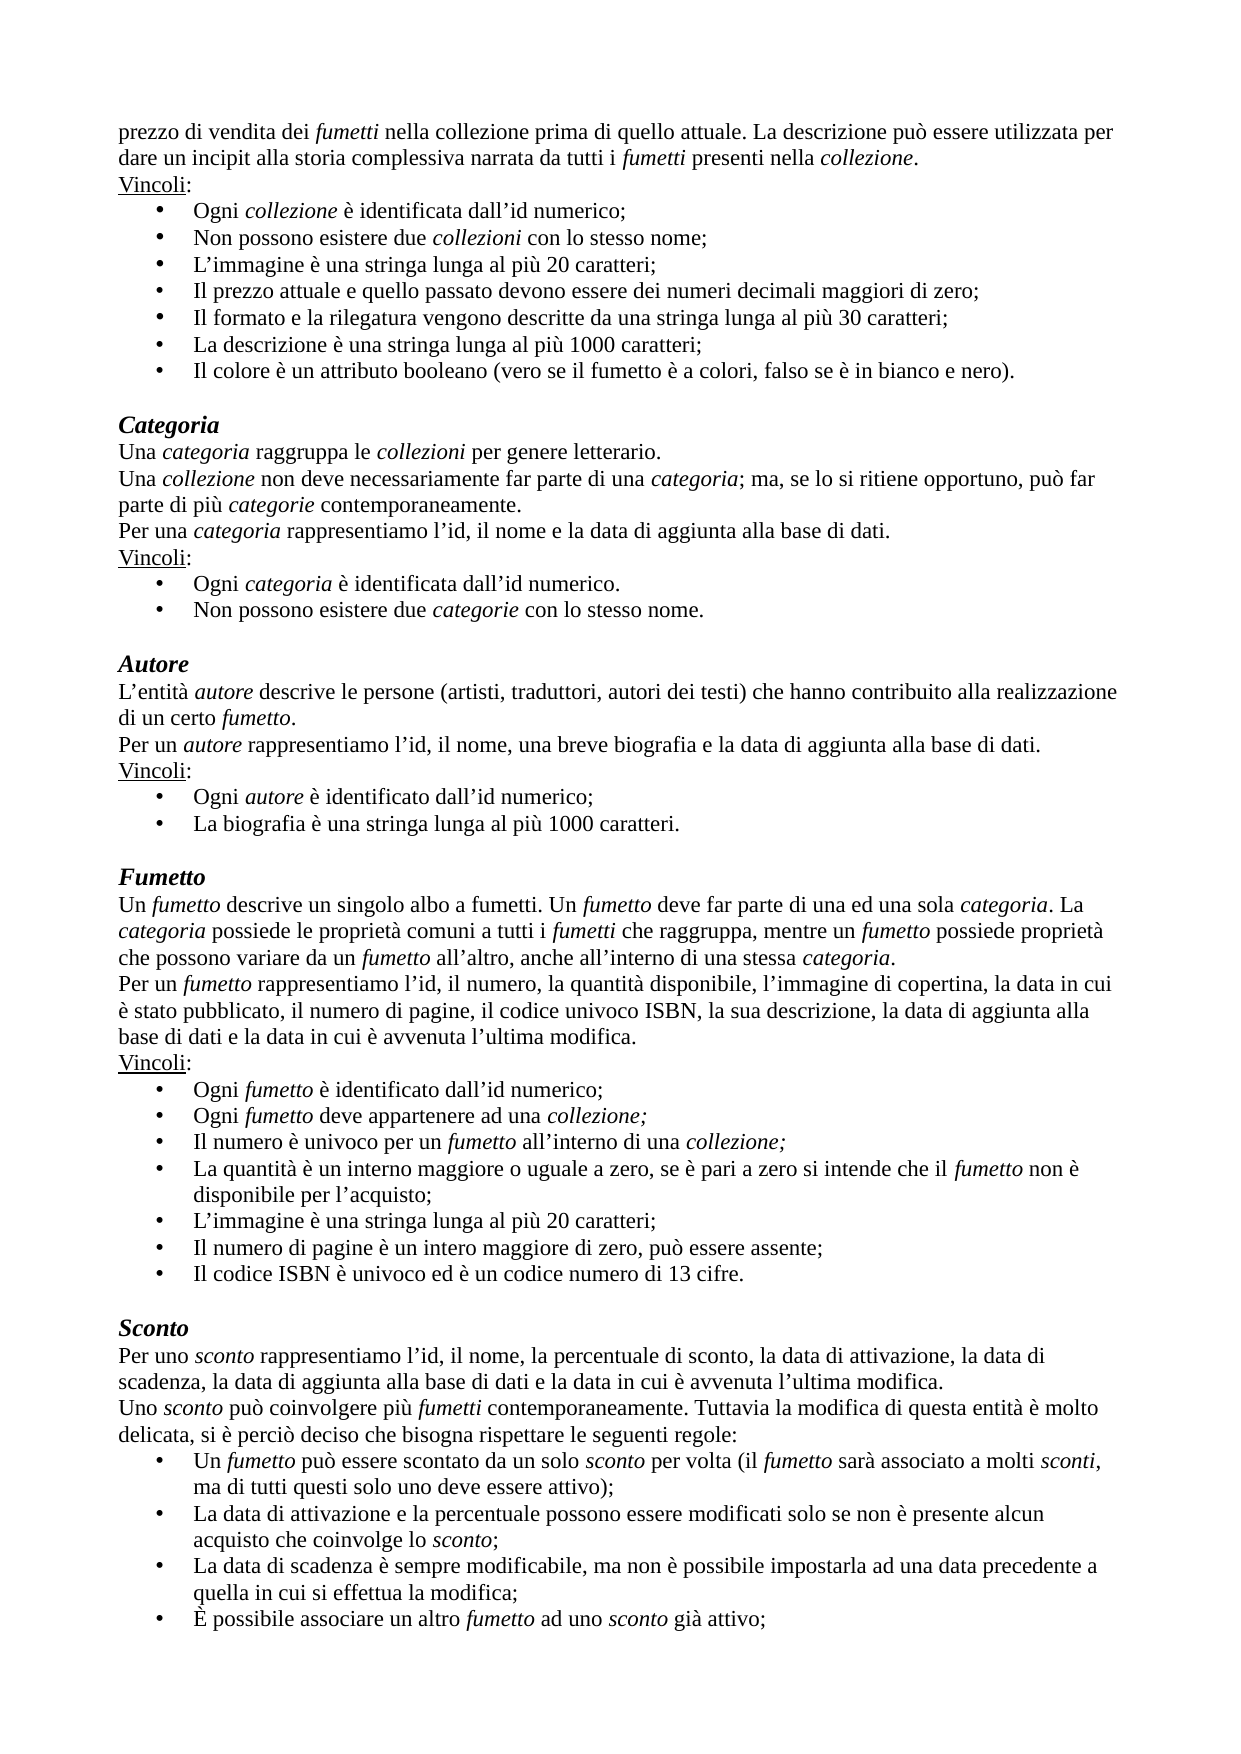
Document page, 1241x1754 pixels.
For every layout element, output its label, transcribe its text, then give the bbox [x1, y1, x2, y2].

list La quantità è un interno maggiore o uguale a zero, se è pari a zero si intende che il fumetto non è disponibile per l’acquisto; [156, 1155, 1122, 1207]
text Per una categoria rappresentiamo l’id, il nome e la data di aggiunta alla base di dati. [118, 517, 1122, 544]
list Ogni autore è identificato dall’id numerico; [156, 783, 1122, 810]
text Per un fumetto rappresentiamo l’id, il numero, la quantità disponibile, l’immagine di copertina, la data in cui è stato pubblicato, il numero di pagine, il codice univoco ISBN, la sua descrizione, la data di aggiunta alla base di dati e la data in cui è avvenuta l’ultima modifica. [118, 970, 1122, 1049]
text Vincoli: [118, 171, 1122, 197]
list La descrizione è una stringa lunga al più 1000 caratteri; [156, 331, 1122, 357]
text Uno sconto può coinvolgere più fumetti contemporaneamente. Tuttavia la modifica di questa entità è molto delicata, si è perciò deciso che bisogna rispettare le seguenti regole: [118, 1394, 1122, 1447]
text Vincoli: [118, 544, 1122, 570]
list Un fumetto può essere scontato da un solo sconto per volta (il fumetto sarà associato a molti sconti, ma di tutti questi solo uno deve essere attivo); [156, 1447, 1122, 1500]
text Una collezione non deve necessariamente far parte di una categoria; ma, se lo si ritiene opportuno, può far parte di più categorie contemporaneamente. [118, 465, 1122, 517]
text Vincoli: [118, 1049, 1122, 1076]
list L’immagine è una stringa lunga al più 20 caratteri; [156, 1207, 1122, 1234]
list Ogni collezione è identificata dall’id numerico; [156, 197, 1122, 224]
list Non possono esistere due categorie con lo stesso nome. [156, 597, 1122, 623]
list È possibile associare un altro fumetto ad uno sconto già attivo; [156, 1605, 1122, 1632]
text L’entità autore descrive le persone (artisti, traduttori, autori dei testi) che hanno contribuito alla realizzazione di un certo fumetto. [118, 678, 1122, 731]
list Ogni fumetto è identificato dall’id numerico; [156, 1076, 1122, 1102]
text Una categoria raggruppa le collezioni per genere letterario. [118, 438, 1122, 465]
list L’immagine è una stringa lunga al più 20 caratteri; [156, 251, 1122, 277]
list Non possono esistere due collezioni con lo stesso nome; [156, 224, 1122, 251]
text Vincoli: [118, 757, 1122, 783]
text Categoria [118, 410, 1122, 438]
list Il formato e la rilegatura vengono descritte da una stringa lunga al più 30 caratteri; [156, 304, 1122, 331]
text Per un autore rappresentiamo l’id, il nome, una breve biografia e la data di aggiunta alla base di dati. [118, 731, 1122, 757]
list Il numero di pagine è un intero maggiore di zero, può essere assente; [156, 1234, 1122, 1260]
text prezzo di vendita dei fumetti nella collezione prima di quello attuale. La descrizione può essere utilizzata per dare un incipit alla storia complessiva narrata da tutti i fumetti presenti nella collezione. [118, 118, 1122, 171]
text Un fumetto descrive un singolo albo a fumetti. Un fumetto deve far parte di una ed una sola categoria. La categoria possiede le proprietà comuni a tutti i fumetti che raggruppa, mentre un fumetto possiede proprietà che possono variare da un fumetto all’altro, anche all’interno di una stessa categoria. [118, 891, 1122, 970]
text Sconto [118, 1313, 1122, 1342]
text Per uno sconto rappresentiamo l’id, il nome, la percentuale di sconto, la data di attivazione, la data di scadenza, la data di aggiunta alla base di dati e la data in cui è avvenuta l’ultima modifica. [118, 1342, 1122, 1394]
list Il prezzo attuale e quello passato devono essere dei numeri decimali maggiori di zero; [156, 277, 1122, 304]
text Autore [118, 649, 1122, 678]
list La data di attivazione e la percentuale possono essere modificati solo se non è presente alcun acquisto che coinvolge lo sconto; [156, 1500, 1122, 1552]
text Fumetto [118, 862, 1122, 891]
list Il numero è univoco per un fumetto all’interno di una collezione; [156, 1128, 1122, 1155]
list La data di scadenza è sempre modificabile, ma non è possibile impostarla ad una data precedente a quella in cui si effettua la modifica; [156, 1552, 1122, 1605]
list Il codice ISBN è univoco ed è un codice numero di 13 cifre. [156, 1260, 1122, 1287]
list Ogni fumetto deve appartenere ad una collezione; [156, 1102, 1122, 1128]
list Il colore è un attributo booleano (vero se il fumetto è a colori, falso se è in bianco e nero). [156, 357, 1122, 383]
list Ogni categoria è identificata dall’id numerico. [156, 570, 1122, 597]
list La biografia è una stringa lunga al più 1000 caratteri. [156, 810, 1122, 836]
